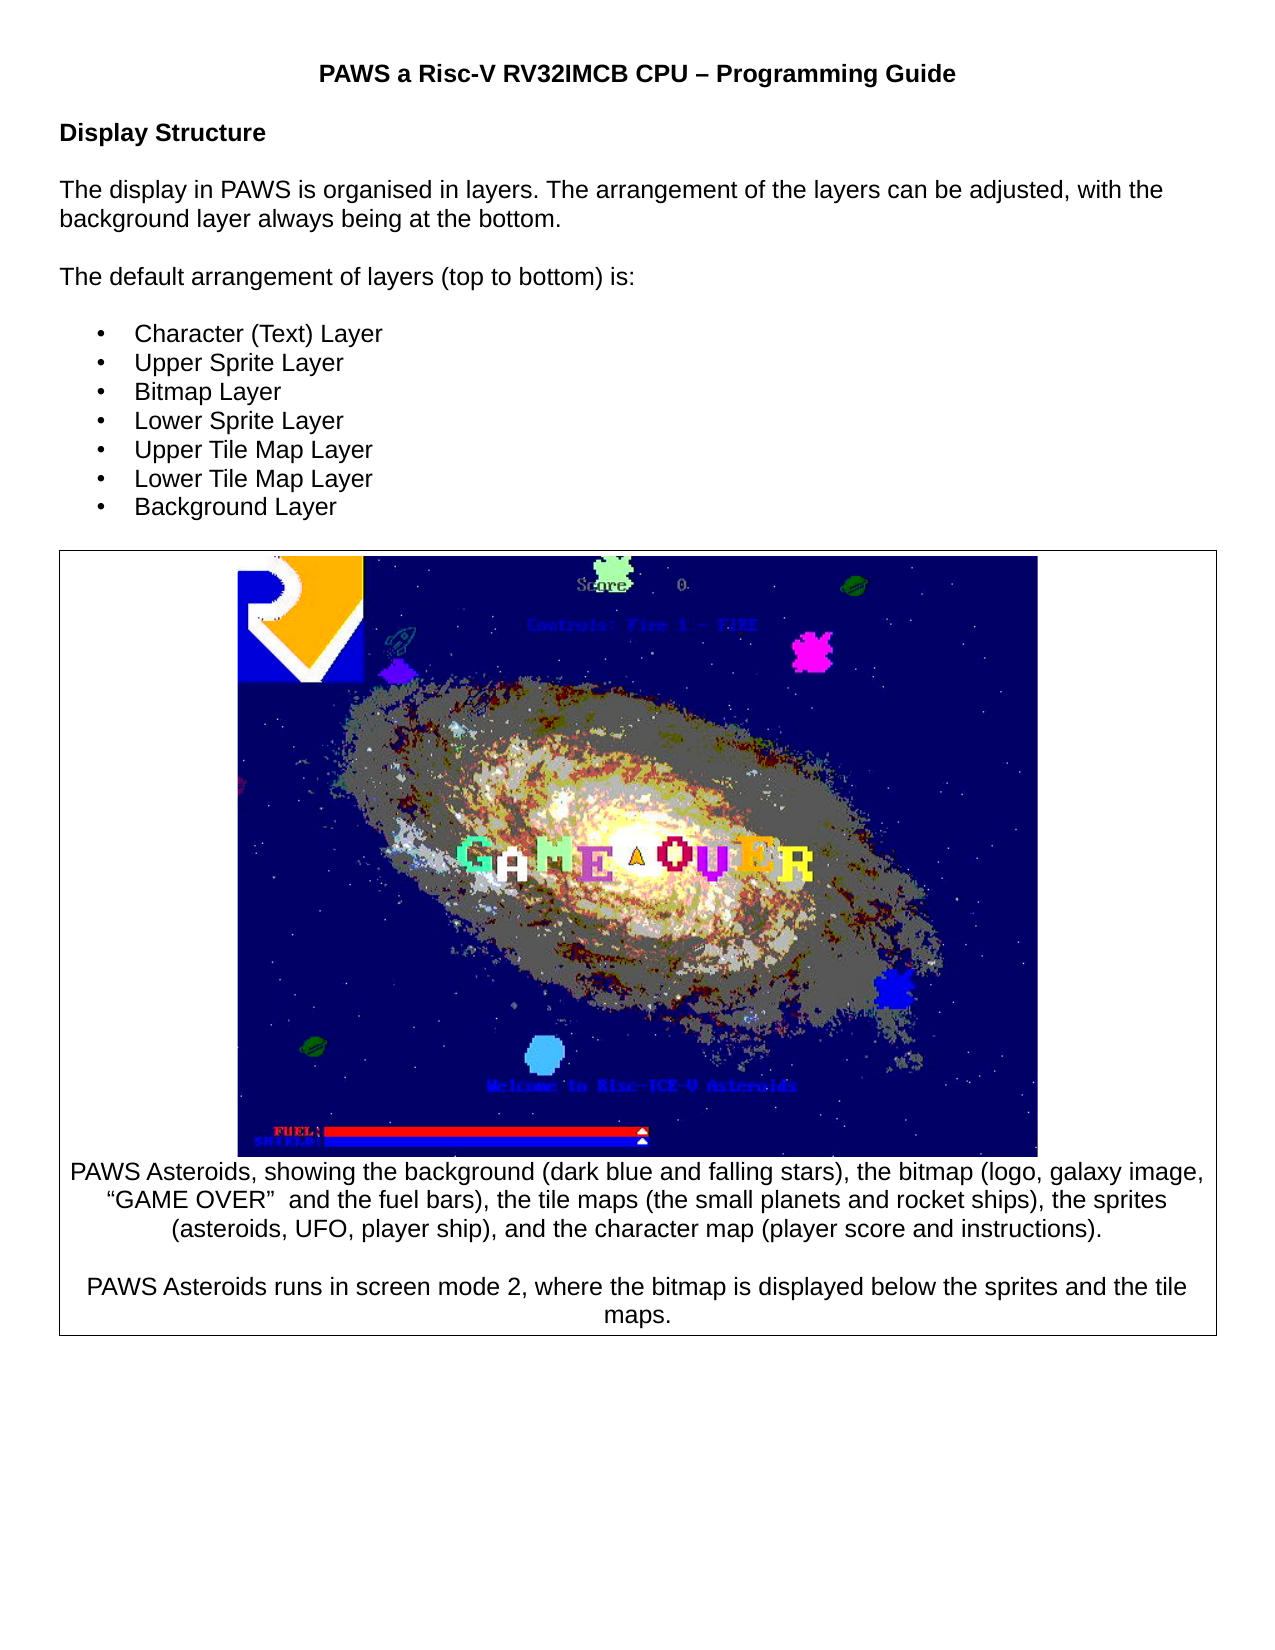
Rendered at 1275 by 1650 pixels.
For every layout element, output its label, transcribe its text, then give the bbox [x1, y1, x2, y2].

list Upper Sprite Layer [97, 348, 1216, 377]
text Display Structure [59, 118, 1216, 147]
list Lower Sprite Layer [97, 406, 1216, 435]
list Lower Tile Map Layer [97, 463, 1216, 492]
list Character (Text) Layer [97, 319, 1216, 348]
picture [237, 556, 1038, 1157]
text The default arrangement of layers (top to bottom) is: [59, 262, 1216, 291]
list Bitmap Layer [97, 377, 1216, 406]
table_header PAWS Asteroids, showing the background (dark blue and falling stars), the bitmap (logo, galaxy image, “GAME OVER” and the fuel bars), the tile maps (the small planets and rocket ships), the sprites (asteroids, UFO, player ship), and the character map (player score and instructions). PAWS Asteroids runs in screen mode 2, where the bitmap is displayed below the sprites and the tile maps. [60, 551, 1216, 1335]
list Upper Tile Map Layer [97, 435, 1216, 463]
list Background Layer [97, 492, 1216, 521]
text The display in PAWS is organised in layers. The arrangement of the layers can be adjusted, with the background layer always being at the bottom. [59, 176, 1216, 233]
